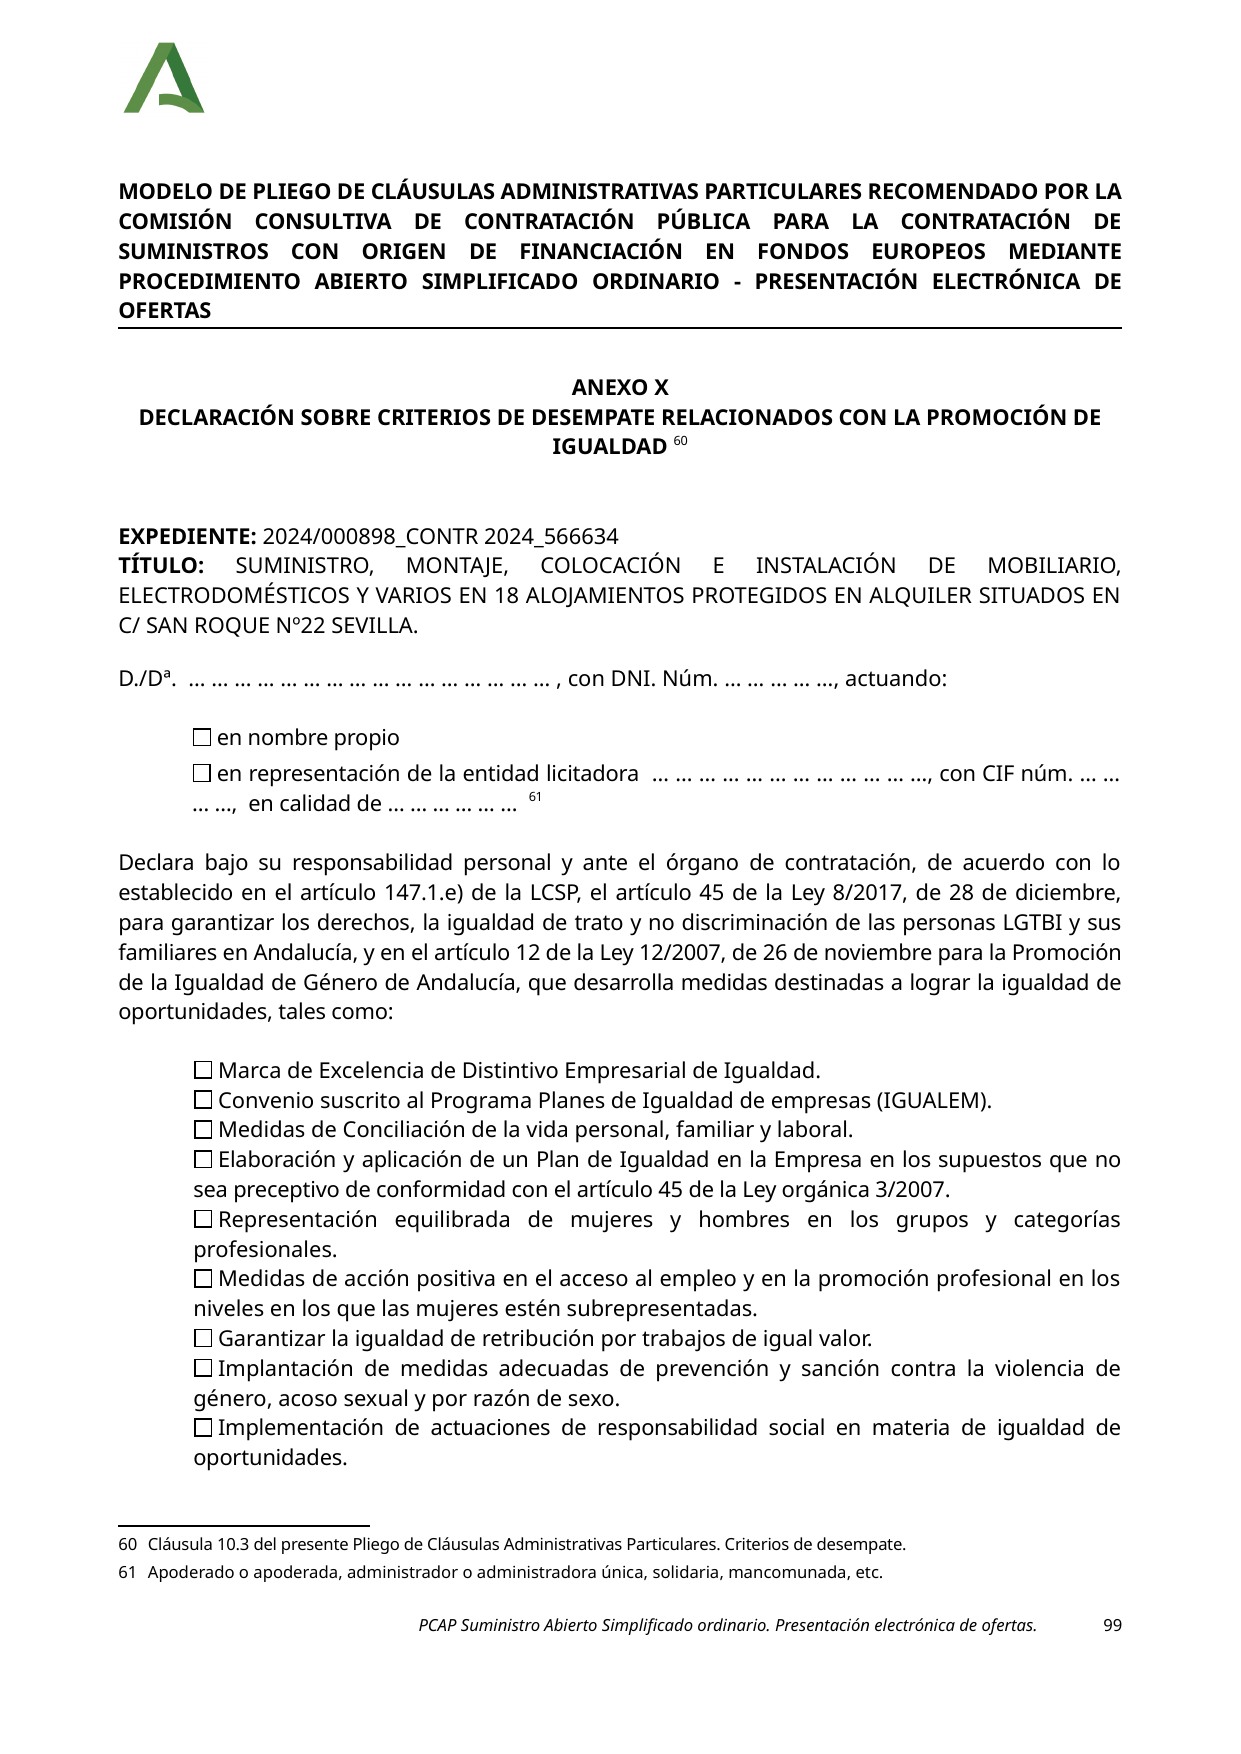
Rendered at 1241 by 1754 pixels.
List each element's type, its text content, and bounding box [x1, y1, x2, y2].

list Implementación de actuaciones de responsabilidad social en materia de igualdad de oportunidades. [156, 1412, 1122, 1472]
text MODELO DE PLIEGO DE CLÁUSULAS ADMINISTRATIVAS PARTICULARES RECOMENDADO POR LA COMISIÓN CONSULTIVA DE CONTRATACIÓN PÚBLICA PARA LA CONTRATACIÓN DE SUMINISTROS CON ORIGEN DE FINANCIACIÓN EN FONDOS EUROPEOS MEDIANTE PROCEDIMIENTO ABIERTO SIMPLIFICADO ORDINARIO - PRESENTACIÓN ELECTRÓNICA DE OFERTAS [118, 176, 1122, 327]
list Convenio suscrito al Programa Planes de Igualdad de empresas (IGUALEM). [156, 1085, 1122, 1114]
picture [119, 38, 209, 117]
list Representación equilibrada de mujeres y hombres en los grupos y categorías profesionales. [156, 1204, 1122, 1263]
list Medidas de acción positiva en el acceso al empleo y en la promoción profesional en los niveles en los que las mujeres estén subrepresentadas. [156, 1263, 1122, 1323]
text TÍTULO: SUMINISTRO, MONTAJE, COLOCACIÓN E INSTALACIÓN DE MOBILIARIO, ELECTRODOMÉSTICOS Y VARIOS EN 18 ALOJAMIENTOS PROTEGIDOS EN ALQUILER SITUADOS EN C/ SAN ROQUE Nº22 SEVILLA. [118, 551, 1122, 640]
text Cláusula 10.3 del presente Pliego de Cláusulas Administrativas Particulares. Criterios de desempate. [118, 1532, 1122, 1555]
list Implantación de medidas adecuadas de prevención y sanción contra la violencia de género, acoso sexual y por razón de sexo. [156, 1353, 1122, 1412]
list Marca de Excelencia de Distintivo Empresarial de Igualdad. [156, 1055, 1122, 1085]
list Garantizar la igualdad de retribución por trabajos de igual valor. [156, 1323, 1122, 1353]
text DECLARACIÓN SOBRE CRITERIOS DE DESEMPATE RELACIONADOS CON LA PROMOCIÓN DE IGUALDAD [118, 402, 1122, 461]
list Medidas de Conciliación de la vida personal, familiar y laboral. [156, 1114, 1122, 1144]
text en representación de la entidad licitadora … … … … … … … … … … … …, con CIF núm. … … … …, en calidad de … … … … … … [192, 758, 1122, 818]
text EXPEDIENTE: 2024/000898_CONTR 2024_566634 [118, 521, 1122, 551]
text en nombre propio [192, 722, 1122, 752]
text Declara bajo su responsabilidad personal y ante el órgano de contratación, de acuerdo con lo establecido en el artículo 147.1.e) de la LCSP, el artículo 45 de la Ley 8/2017, de 28 de diciembre, para garantizar los derechos, la igualdad de trato y no discriminación de las personas LGTBI y sus familiares en Andalucía, y en el artículo 12 de la Ley 12/2007, de 26 de noviembre para la Promoción de la Igualdad de Género de Andalucía, que desarrolla medidas destinadas a lograr la igualdad de oportunidades, tales como: [118, 847, 1122, 1026]
text ANEXO X [118, 372, 1122, 402]
text Apoderado o apoderada, administrador o administradora única, solidaria, mancomunada, etc. [118, 1561, 1122, 1584]
list Elaboración y aplicación de un Plan de Igualdad en la Empresa en los supuestos que no sea preceptivo de conformidad con el artículo 45 de la Ley orgánica 3/2007. [156, 1144, 1122, 1204]
text D./Dª. … … … … … … … … … … … … … … … … , con DNI. Núm. … … … … …, actuando: [118, 663, 1122, 692]
